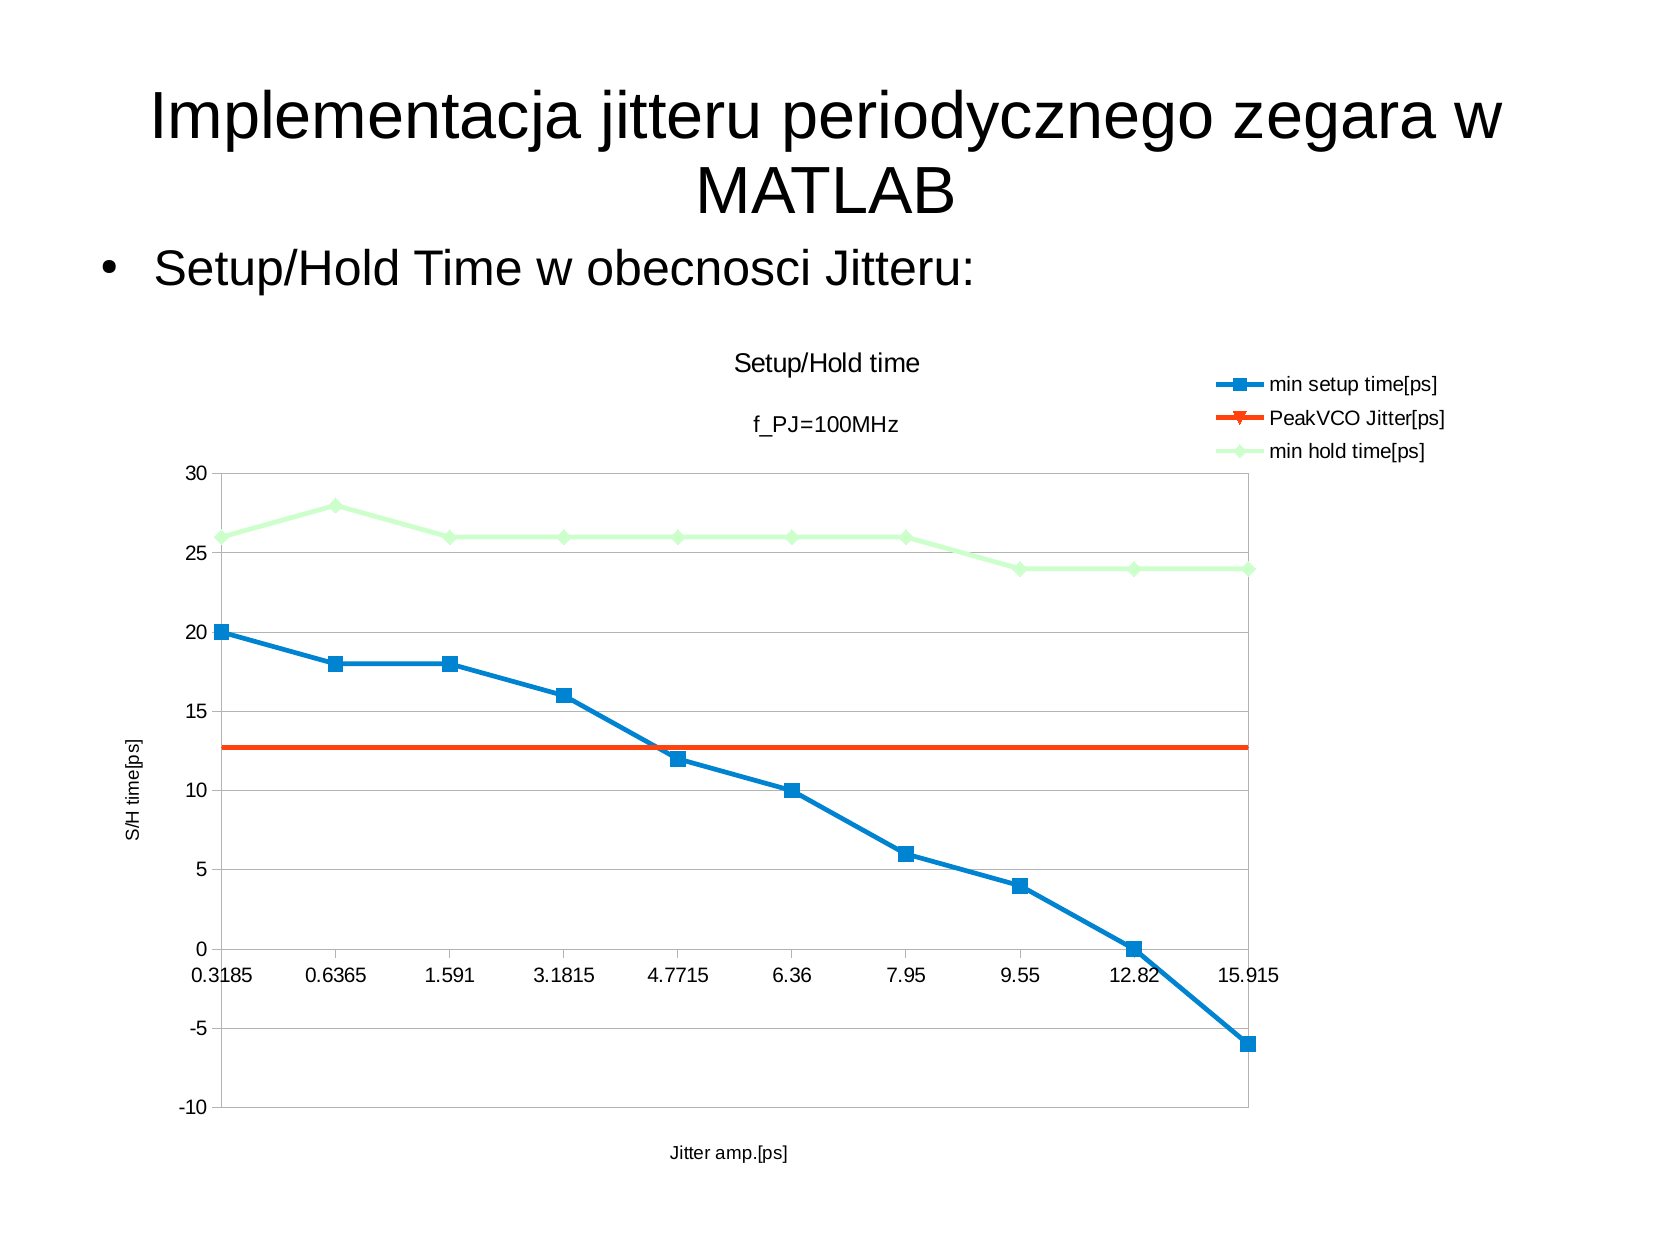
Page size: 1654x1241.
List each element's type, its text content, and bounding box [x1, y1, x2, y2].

chart [89, 315, 1565, 1195]
title Implementacja jitteru periodycznego zegara w MATLAB [82, 49, 1571, 240]
list Setup/Hold Time w obecnosci Jitteru: [82, 240, 1571, 1171]
